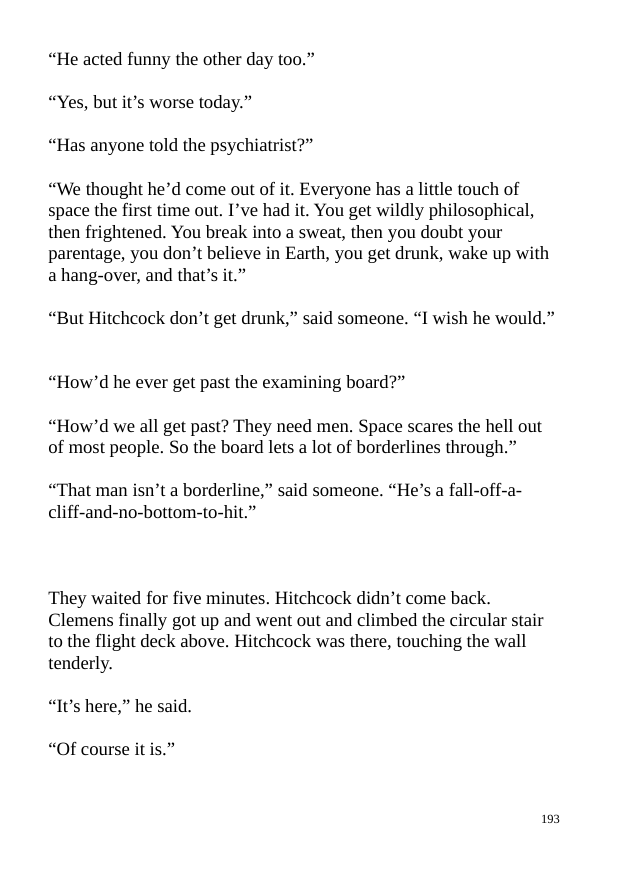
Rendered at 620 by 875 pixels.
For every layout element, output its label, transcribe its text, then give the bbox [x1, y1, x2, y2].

text “He acted funny the other day too.” “Yes, but it’s worse today.” “Has anyone told the psychiatrist?” “We thought he’d come out of it. Everyone has a little touch of space the first time out. I’ve had it. You get wildly philosophical, then frightened. You break into a sweat, then you doubt your parentage, you don’t believe in Earth, you get drunk, wake up with a hang-over, and that’s it.” “But Hitchcock don’t get drunk,” said someone. “I wish he would.” “How’d he ever get past the examining board?” “How’d we all get past? They need men. Space scares the hell out of most people. So the board lets a lot of borderlines through.” “That man isn’t a borderline,” said someone. “He’s a fall-off-a-cliff-and-no-bottom-to-hit.” They waited for five minutes. Hitchcock didn’t come back. Clemens finally got up and went out and climbed the circular stair to the flight deck above. Hitchcock was there, touching the wall tenderly. “It’s here,” he said. “Of course it is.” [48, 48, 559, 781]
